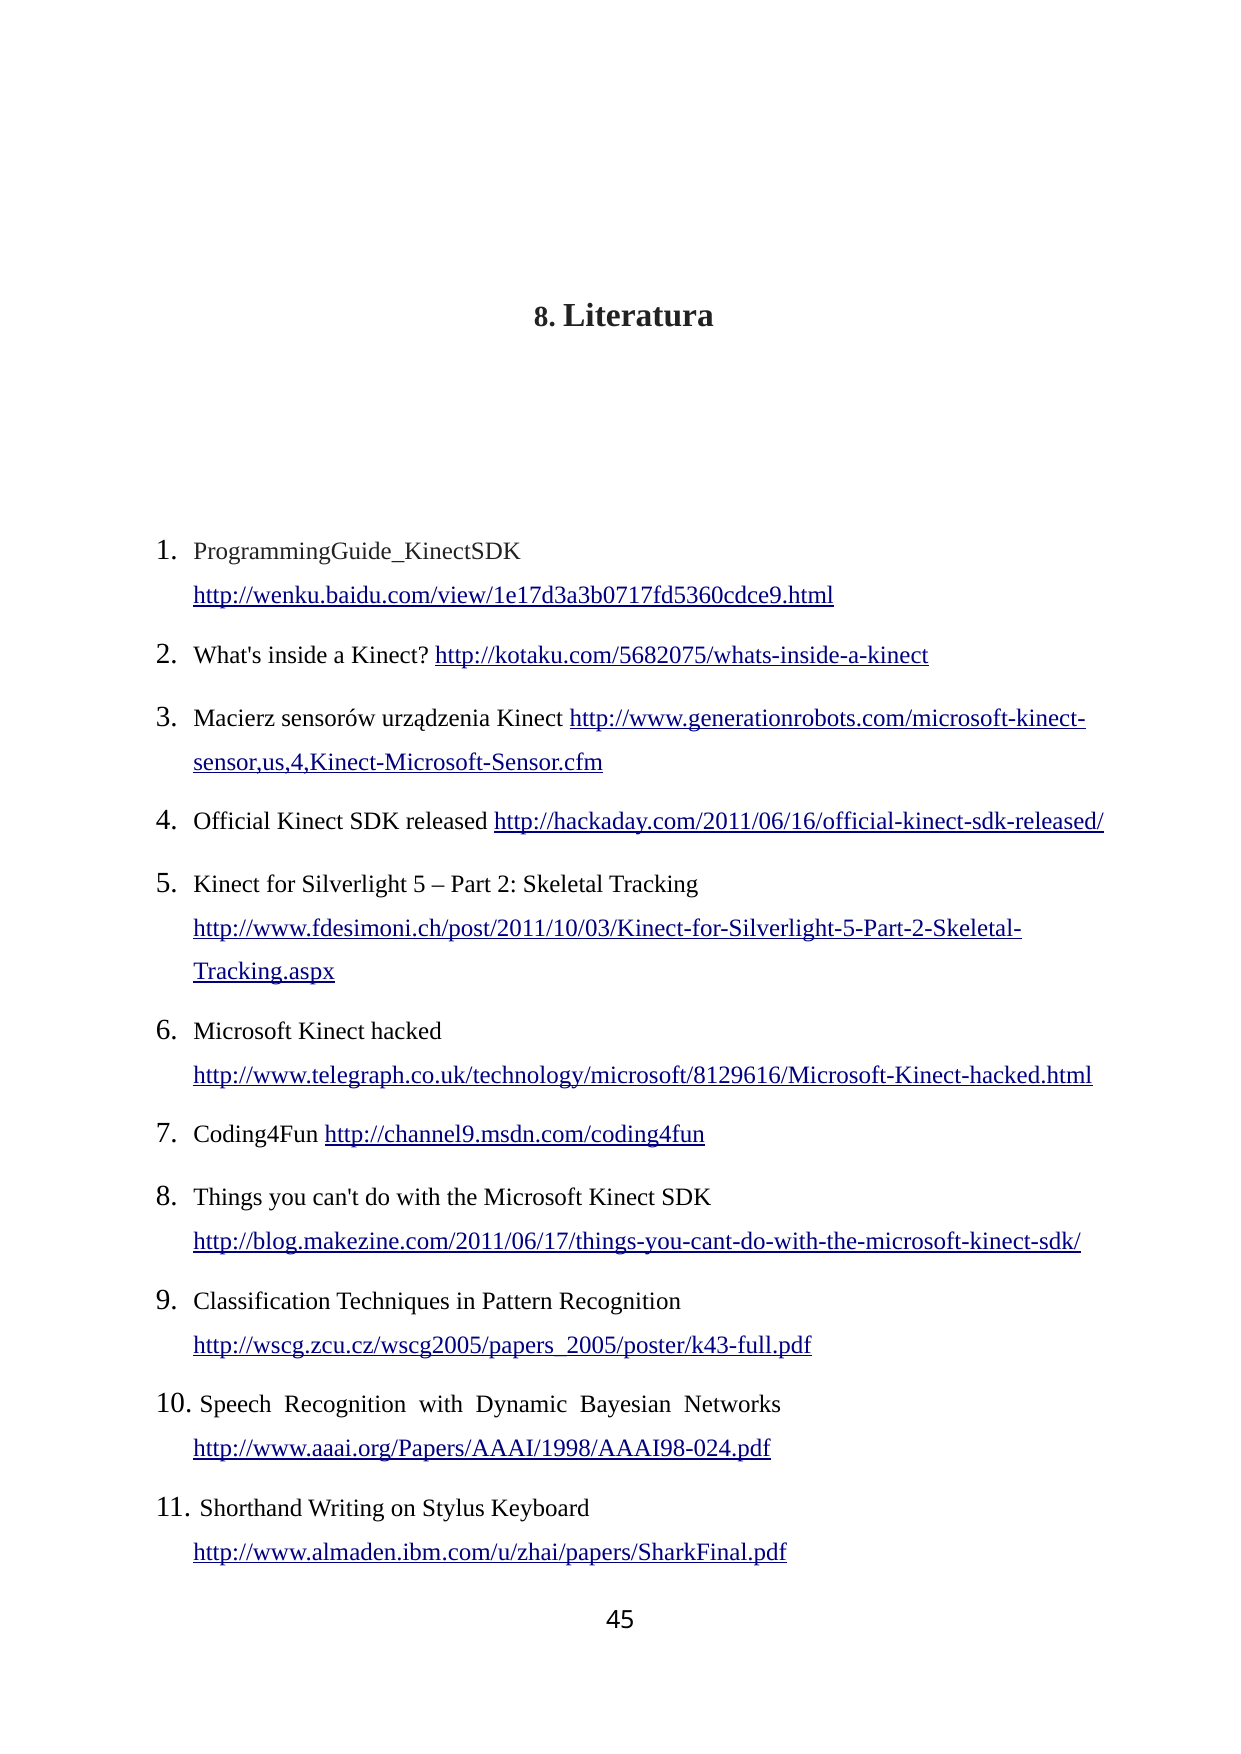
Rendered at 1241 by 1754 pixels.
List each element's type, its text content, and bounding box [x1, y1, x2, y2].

list Classification Techniques in Pattern Recognition http://wscg.zcu.cz/wscg2005/papers_2005/poster/k43-full.pdf [156, 1282, 1122, 1358]
list Macierz sensorów urządzenia Kinect http://www.generationrobots.com/microsoft-kinect-sensor,us,4,Kinect-Microsoft-Sensor.cfm [156, 699, 1122, 776]
list Microsoft Kinect hacked http://www.telegraph.co.uk/technology/microsoft/8129616/Microsoft-Kinect-hacked.html [156, 1012, 1122, 1088]
list Things you can't do with the Microsoft Kinect SDK http://blog.makezine.com/2011/06/17/things-you-cant-do-with-the-microsoft-kinect-sdk/ [156, 1178, 1122, 1255]
list ProgrammingGuide_KinectSDK http://wenku.baidu.com/view/1e17d3a3b0717fd5360cdce9.html [156, 532, 1122, 609]
list Coding4Fun http://channel9.msdn.com/coding4fun [156, 1115, 1122, 1149]
list What's inside a Kinect? http://kotaku.com/5682075/whats-inside-a-kinect [156, 636, 1122, 669]
list Speech Recognition with Dynamic Bayesian Networks http://www.aaai.org/Papers/AAAI/1998/AAAI98-024.pdf [156, 1385, 1122, 1462]
list Official Kinect SDK released http://hackaday.com/2011/06/16/official-kinect-sdk-released/ [156, 802, 1122, 836]
list Shorthand Writing on Stylus Keyboard http://www.almaden.ibm.com/u/zhai/papers/SharkFinal.pdf [156, 1489, 1122, 1566]
subtitle Literatura [118, 295, 1122, 334]
list Kinect for Silverlight 5 – Part 2: Skeletal Tracking http://www.fdesimoni.ch/post/2011/10/03/Kinect-for-Silverlight-5-Part-2-Skeletal-Tracking.aspx [156, 865, 1122, 985]
